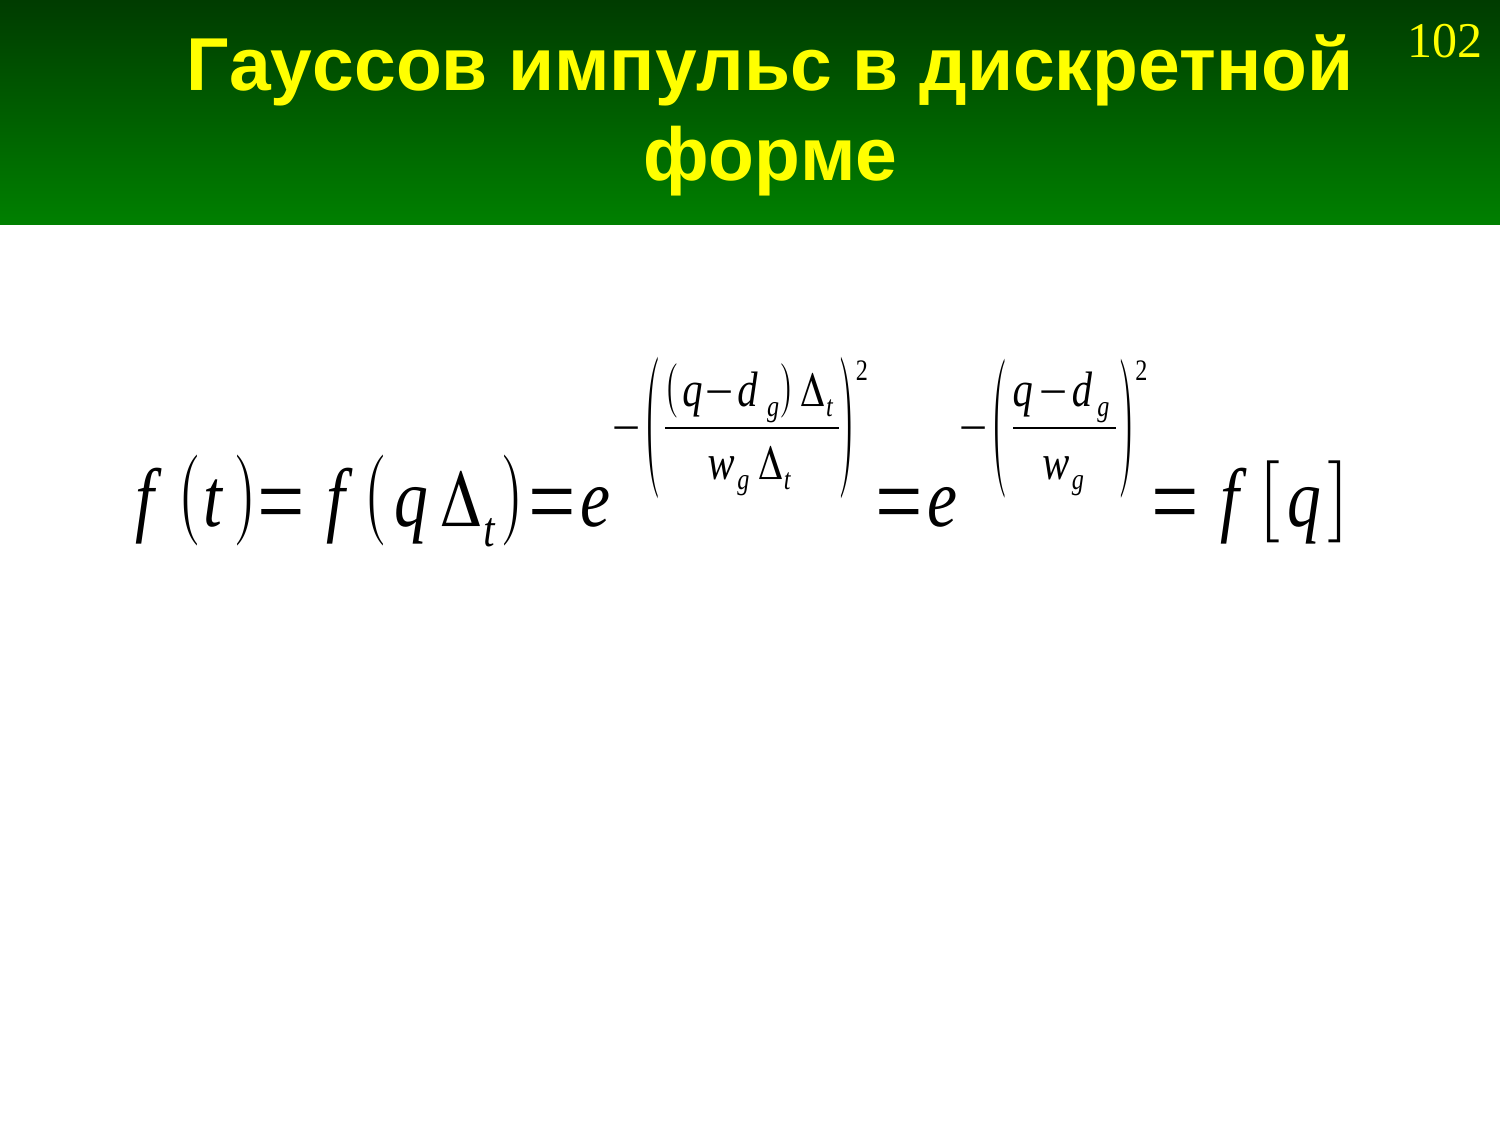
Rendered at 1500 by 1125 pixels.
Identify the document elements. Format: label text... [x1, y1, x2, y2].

chart [106, 354, 1363, 557]
title Гауссов импульс в дискретной форме [100, 7, 1441, 204]
